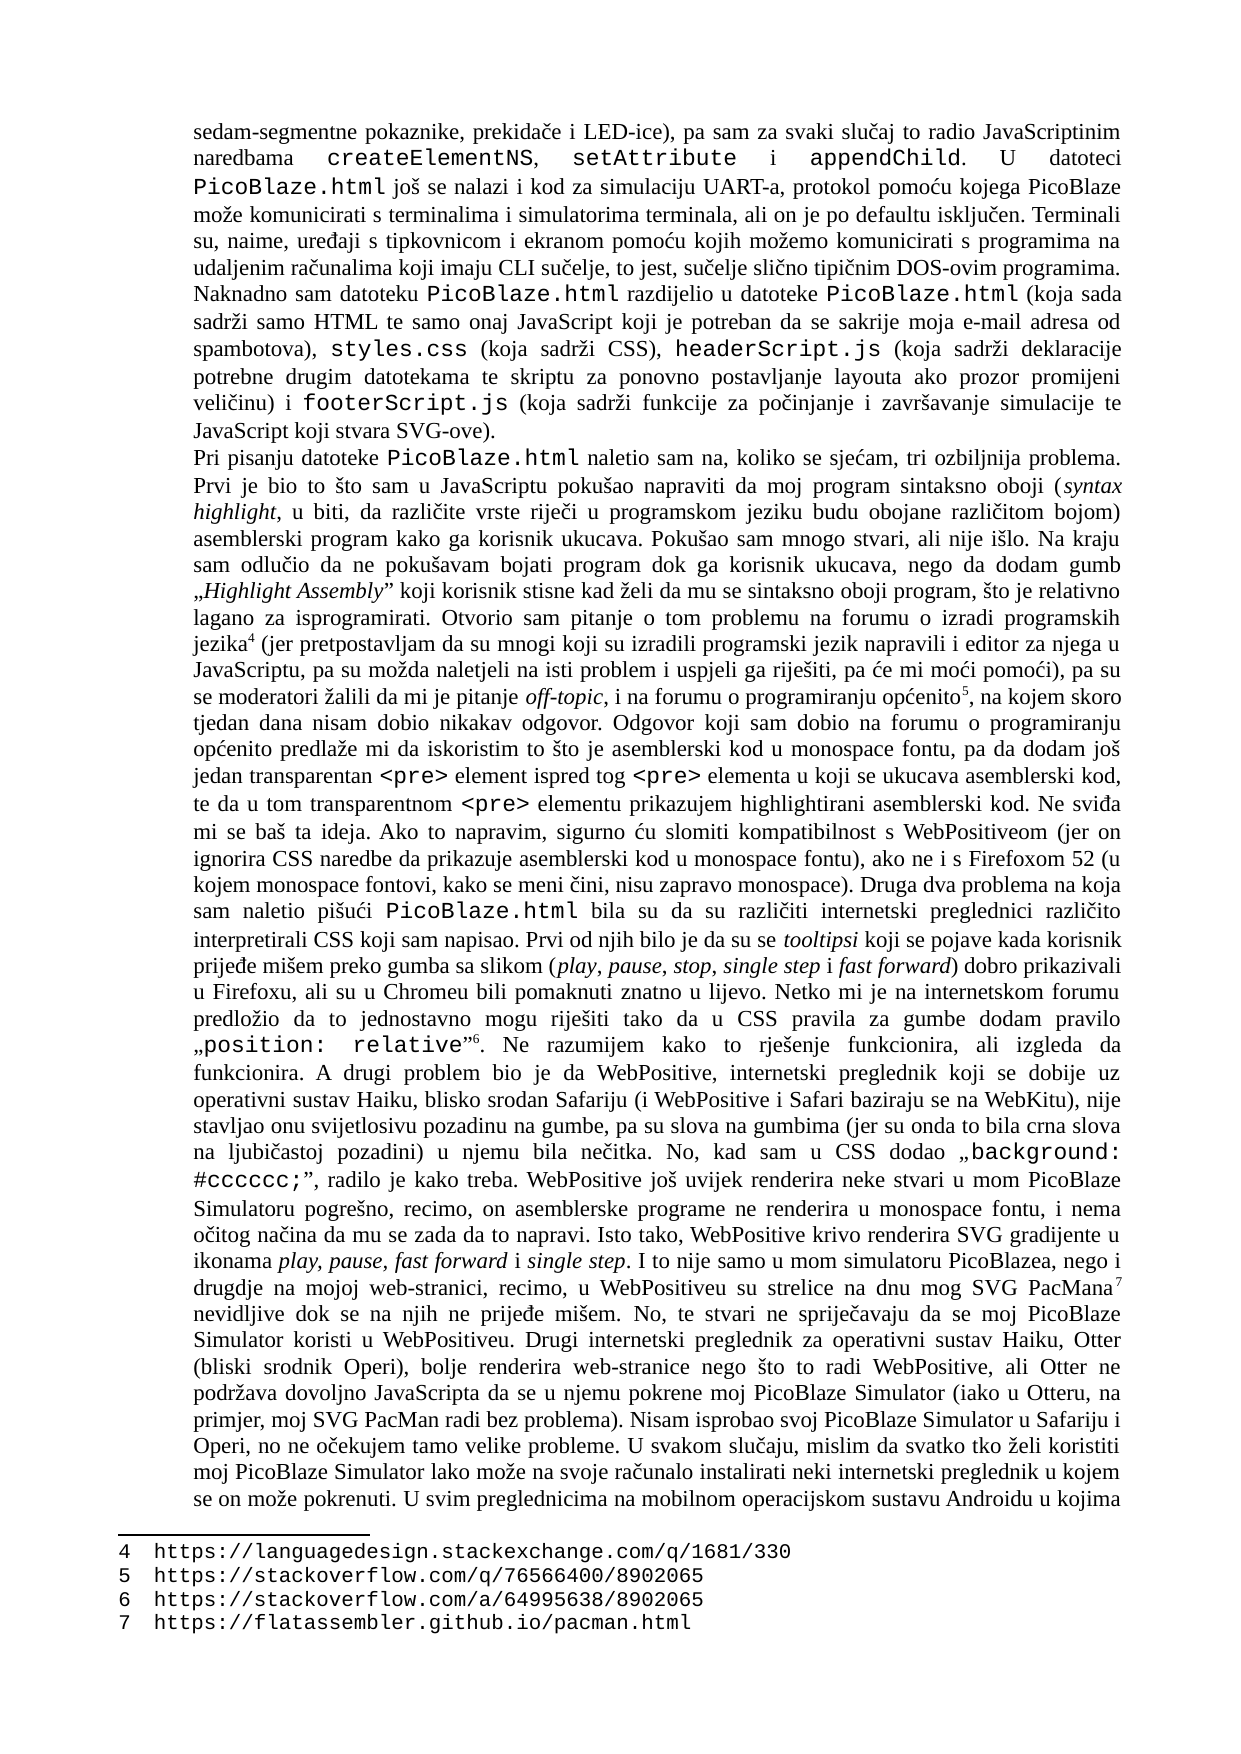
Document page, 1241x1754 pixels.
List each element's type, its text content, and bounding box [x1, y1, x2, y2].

list https://languagedesign.stackexchange.com/q/1681/330 [118, 1541, 1122, 1565]
list Pri pisanju datoteke PicoBlaze.html naletio sam na, koliko se sjećam, tri ozbiljnija problema. Prvi je bio to što sam u JavaScriptu pokušao napraviti da moj program sintaksno oboji (syntax highlight, u biti, da različite vrste riječi u programskom jeziku budu obojane različitom bojom) asemblerski program kako ga korisnik ukucava. Pokušao sam mnogo stvari, ali nije išlo. Na kraju sam odlučio da ne pokušavam bojati program dok ga korisnik ukucava, nego da dodam gumb „Highlight Assembly” koji korisnik stisne kad želi da mu se sintaksno oboji program, što je relativno lagano za isprogramirati. Otvorio sam pitanje o tom problemu na forumu o izradi programskih jezika (jer pretpostavljam da su mnogi koji su izradili programski jezik napravili i editor za njega u JavaScriptu, pa su možda naletjeli na isti problem i uspjeli ga riješiti, pa će mi moći pomoći), pa su se moderatori žalili da mi je pitanje off-topic, i na forumu o programiranju općenito, na kojem skoro tjedan dana nisam dobio nikakav odgovor. Odgovor koji sam dobio na forumu o programiranju općenito predlaže mi da iskoristim to što je asemblerski kod u monospace fontu, pa da dodam još jedan transparentan <pre> element ispred tog <pre> elementa u koji se ukucava asemblerski kod, te da u tom transparentnom <pre> elementu prikazujem highlightirani asemblerski kod. Ne sviđa mi se baš ta ideja. Ako to napravim, sigurno ću slomiti kompatibilnost s WebPositiveom (jer on ignorira CSS naredbe da prikazuje asemblerski kod u monospace fontu), ako ne i s Firefoxom 52 (u kojem monospace fontovi, kako se meni čini, nisu zapravo monospace). Druga dva problema na koja sam naletio pišući PicoBlaze.html bila su da su različiti internetski preglednici različito interpretirali CSS koji sam napisao. Prvi od njih bilo je da su se tooltipsi koji se pojave kada korisnik prijeđe mišem preko gumba sa slikom (play, pause, stop, single step i fast forward) dobro prikazivali u Firefoxu, ali su u Chromeu bili pomaknuti znatno u lijevo. Netko mi je na internetskom forumu predložio da to jednostavno mogu riješiti tako da u CSS pravila za gumbe dodam pravilo „position: relative”. Ne razumijem kako to rješenje funkcionira, ali izgleda da funkcionira. A drugi problem bio je da WebPositive, internetski preglednik koji se dobije uz operativni sustav Haiku, blisko srodan Safariju (i WebPositive i Safari baziraju se na WebKitu), nije stavljao onu svijetlosivu pozadinu na gumbe, pa su slova na gumbima (jer su onda to bila crna slova na ljubičastoj pozadini) u njemu bila nečitka. No, kad sam u CSS dodao „background: #cccccc;”, radilo je kako treba. WebPositive još uvijek renderira neke stvari u mom PicoBlaze Simulatoru pogrešno, recimo, on asemblerske programe ne renderira u monospace fontu, i nema očitog načina da mu se zada da to napravi. Isto tako, WebPositive krivo renderira SVG gradijente u ikonama play, pause, fast forward i single step. I to nije samo u mom simulatoru PicoBlazea, nego i drugdje na mojoj web-stranici, recimo, u WebPositiveu su strelice na dnu mog SVG PacMana nevidljive dok se na njih ne prijeđe mišem. No, te stvari ne spriječavaju da se moj PicoBlaze Simulator koristi u WebPositiveu. Drugi internetski preglednik za operativni sustav Haiku, Otter (bliski srodnik Operi), bolje renderira web-stranice nego što to radi WebPositive, ali Otter ne podržava dovoljno JavaScripta da se u njemu pokrene moj PicoBlaze Simulator (iako u Otteru, na primjer, moj SVG PacMan radi bez problema). Nisam isprobao svoj PicoBlaze Simulator u Safariju i Operi, no ne očekujem tamo velike probleme. U svakom slučaju, mislim da svatko tko želi koristiti moj PicoBlaze Simulator lako može na svoje računalo instalirati neki internetski preglednik u kojem se on može pokrenuti. U svim preglednicima na mobilnom operacijskom sustavu Androidu u kojima [156, 444, 1122, 1511]
list https://stackoverflow.com/a/64995638/8902065 [118, 1588, 1122, 1612]
list https://flatassembler.github.io/pacman.html [118, 1612, 1122, 1636]
list https://stackoverflow.com/q/76566400/8902065 [118, 1565, 1122, 1588]
list sedam-segmentne pokaznike, prekidače i LED-ice), pa sam za svaki slučaj to radio JavaScriptinim naredbama createElementNS, setAttribute i appendChild. U datoteci PicoBlaze.html još se nalazi i kod za simulaciju UART-a, protokol pomoću kojega PicoBlaze može komunicirati s terminalima i simulatorima terminala, ali on je po defaultu isključen. Terminali su, naime, uređaji s tipkovnicom i ekranom pomoću kojih možemo komunicirati s programima na udaljenim računalima koji imaju CLI sučelje, to jest, sučelje slično tipičnim DOS-ovim programima. Naknadno sam datoteku PicoBlaze.html razdijelio u datoteke PicoBlaze.html (koja sada sadrži samo HTML te samo onaj JavaScript koji je potreban da se sakrije moja e-mail adresa od spambotova), styles.css (koja sadrži CSS), headerScript.js (koja sadrži deklaracije potrebne drugim datotekama te skriptu za ponovno postavljanje layouta ako prozor promijeni veličinu) i footerScript.js (koja sadrži funkcije za počinjanje i završavanje simulacije te JavaScript koji stvara SVG-ove). [156, 118, 1122, 444]
